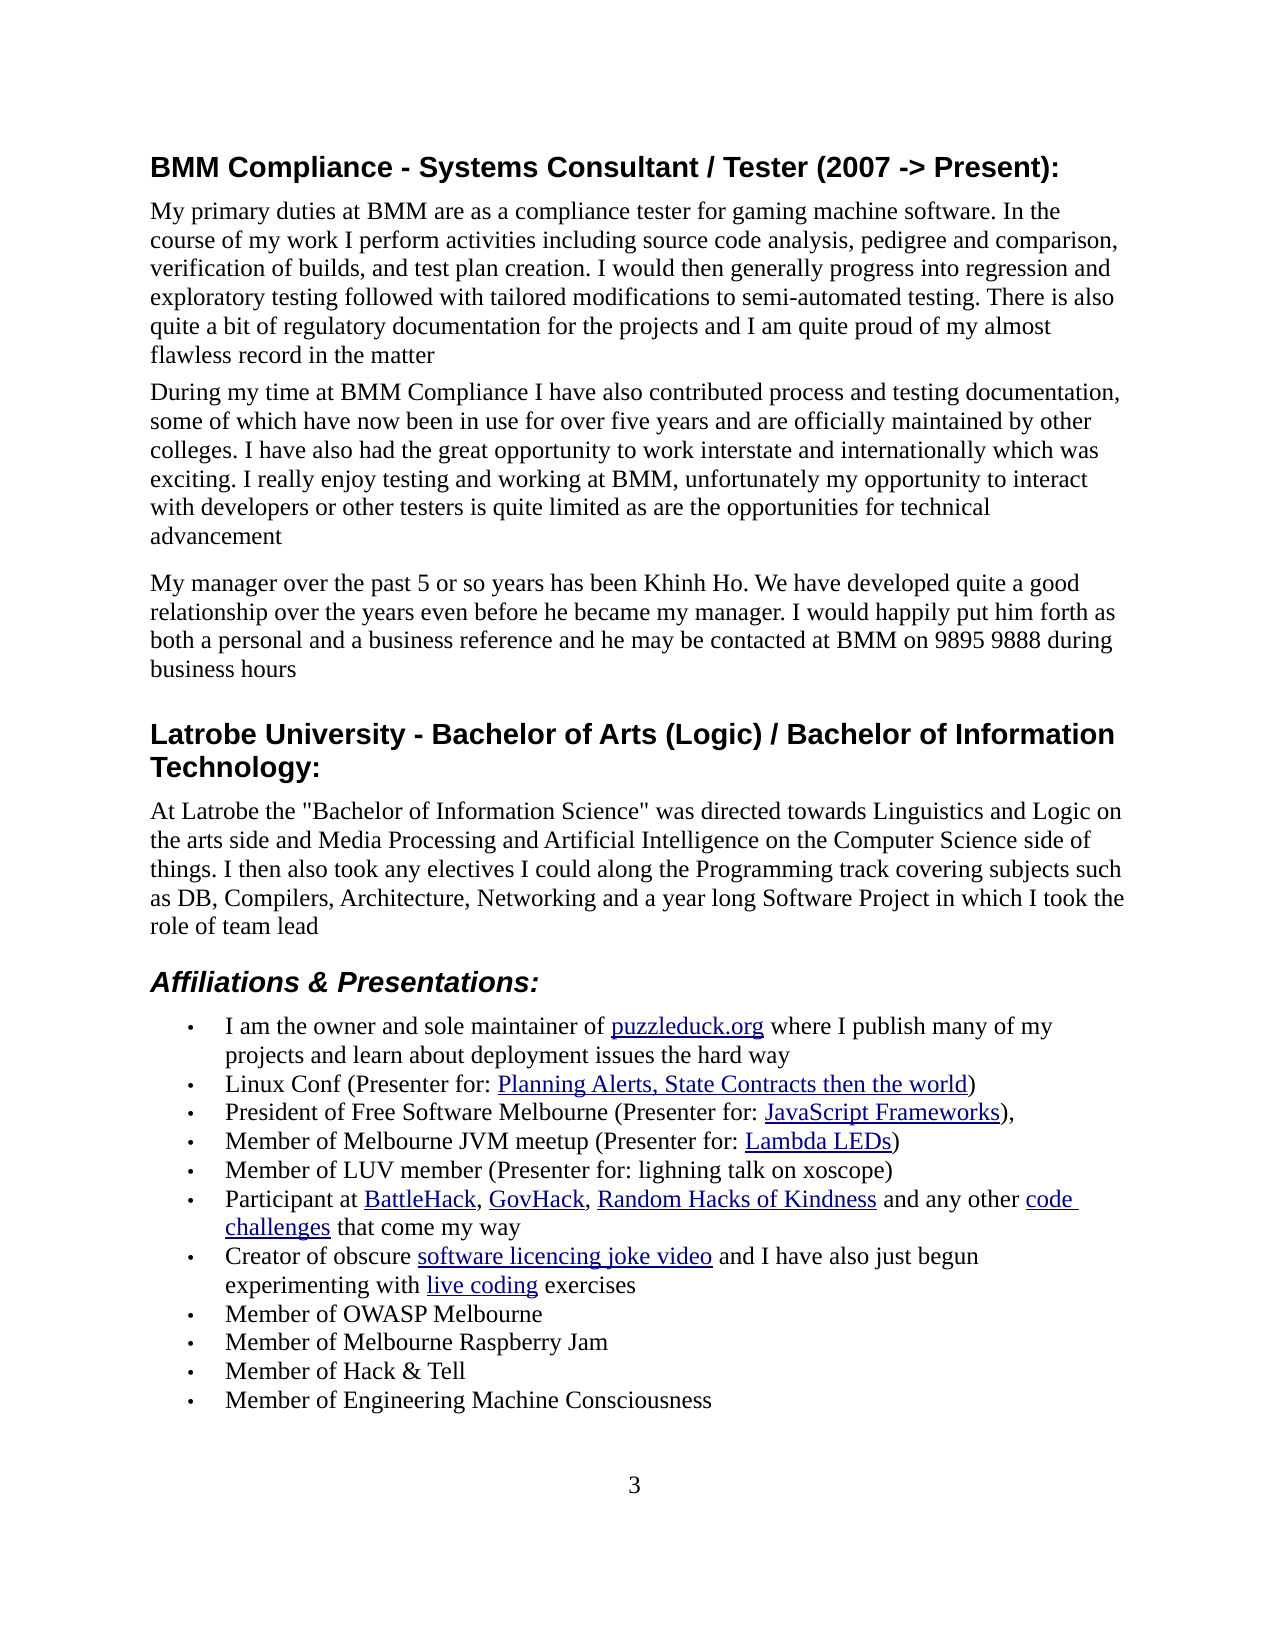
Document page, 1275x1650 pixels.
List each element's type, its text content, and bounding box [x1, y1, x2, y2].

list Member of OWASP Melbourne [187, 1299, 1125, 1327]
list Member of Hack & Tell [187, 1356, 1125, 1385]
list Participant at BattleHack, GovHack, Random Hacks of Kindness and any other code challenges that come my way [187, 1184, 1125, 1241]
list President of Free Software Melbourne (Presenter for: JavaScript Frameworks), [187, 1097, 1125, 1126]
subtitle Latrobe University - Bachelor of Arts (Logic) / Bachelor of Information Technology: [150, 717, 1125, 784]
subtitle Affiliations & Presentations: [150, 965, 1125, 999]
text At Latrobe the "Bachelor of Information Science" was directed towards Linguistics and Logic on the arts side and Media Processing and Artificial Intelligence on the Computer Science side of things. I then also took any electives I could along the Programming track covering subjects such as DB, Compilers, Architecture, Networking and a year long Software Project in which I took the role of team lead [150, 796, 1125, 940]
list Linux Conf (Presenter for: Planning Alerts, State Contracts then the world) [187, 1069, 1125, 1097]
list Member of Melbourne JVM meetup (Presenter for: Lambda LEDs) [187, 1126, 1125, 1155]
list Member of LUV member (Presenter for: lighning talk on xoscope) [187, 1155, 1125, 1184]
subtitle BMM Compliance - Systems Consultant / Tester (2007 -> Present): [150, 150, 1125, 183]
list I am the owner and sole maintainer of puzzleduck.org where I publish many of my projects and learn about deployment issues the hard way [187, 1011, 1125, 1069]
list Member of Melbourne Raspberry Jam [187, 1327, 1125, 1356]
text My manager over the past 5 or so years has been Khinh Ho. We have developed quite a good relationship over the years even before he became my manager. I would happily put him forth as both a personal and a business reference and he may be contacted at BMM on 9895 9888 during business hours [150, 568, 1125, 683]
text During my time at BMM Compliance I have also contributed process and testing documentation, some of which have now been in use for over five years and are officially maintained by other colleges. I have also had the great opportunity to work interstate and internationally which was exciting. I really enjoy testing and working at BMM, unfortunately my opportunity to interact with developers or other testers is quite limited as are the opportunities for technical advancement [150, 377, 1125, 550]
list Member of Engineering Machine Consciousness [187, 1385, 1125, 1414]
text My primary duties at BMM are as a compliance tester for gaming machine software. In the course of my work I perform activities including source code analysis, pedigree and comparison, verification of builds, and test plan creation. I would then generally progress into regression and exploratory testing followed with tailored modifications to semi-automated testing. There is also quite a bit of regulatory documentation for the projects and I am quite proud of my almost flawless record in the matter [150, 196, 1125, 368]
list Creator of obscure software licencing joke video and I have also just begun experimenting with live coding exercises [187, 1241, 1125, 1299]
